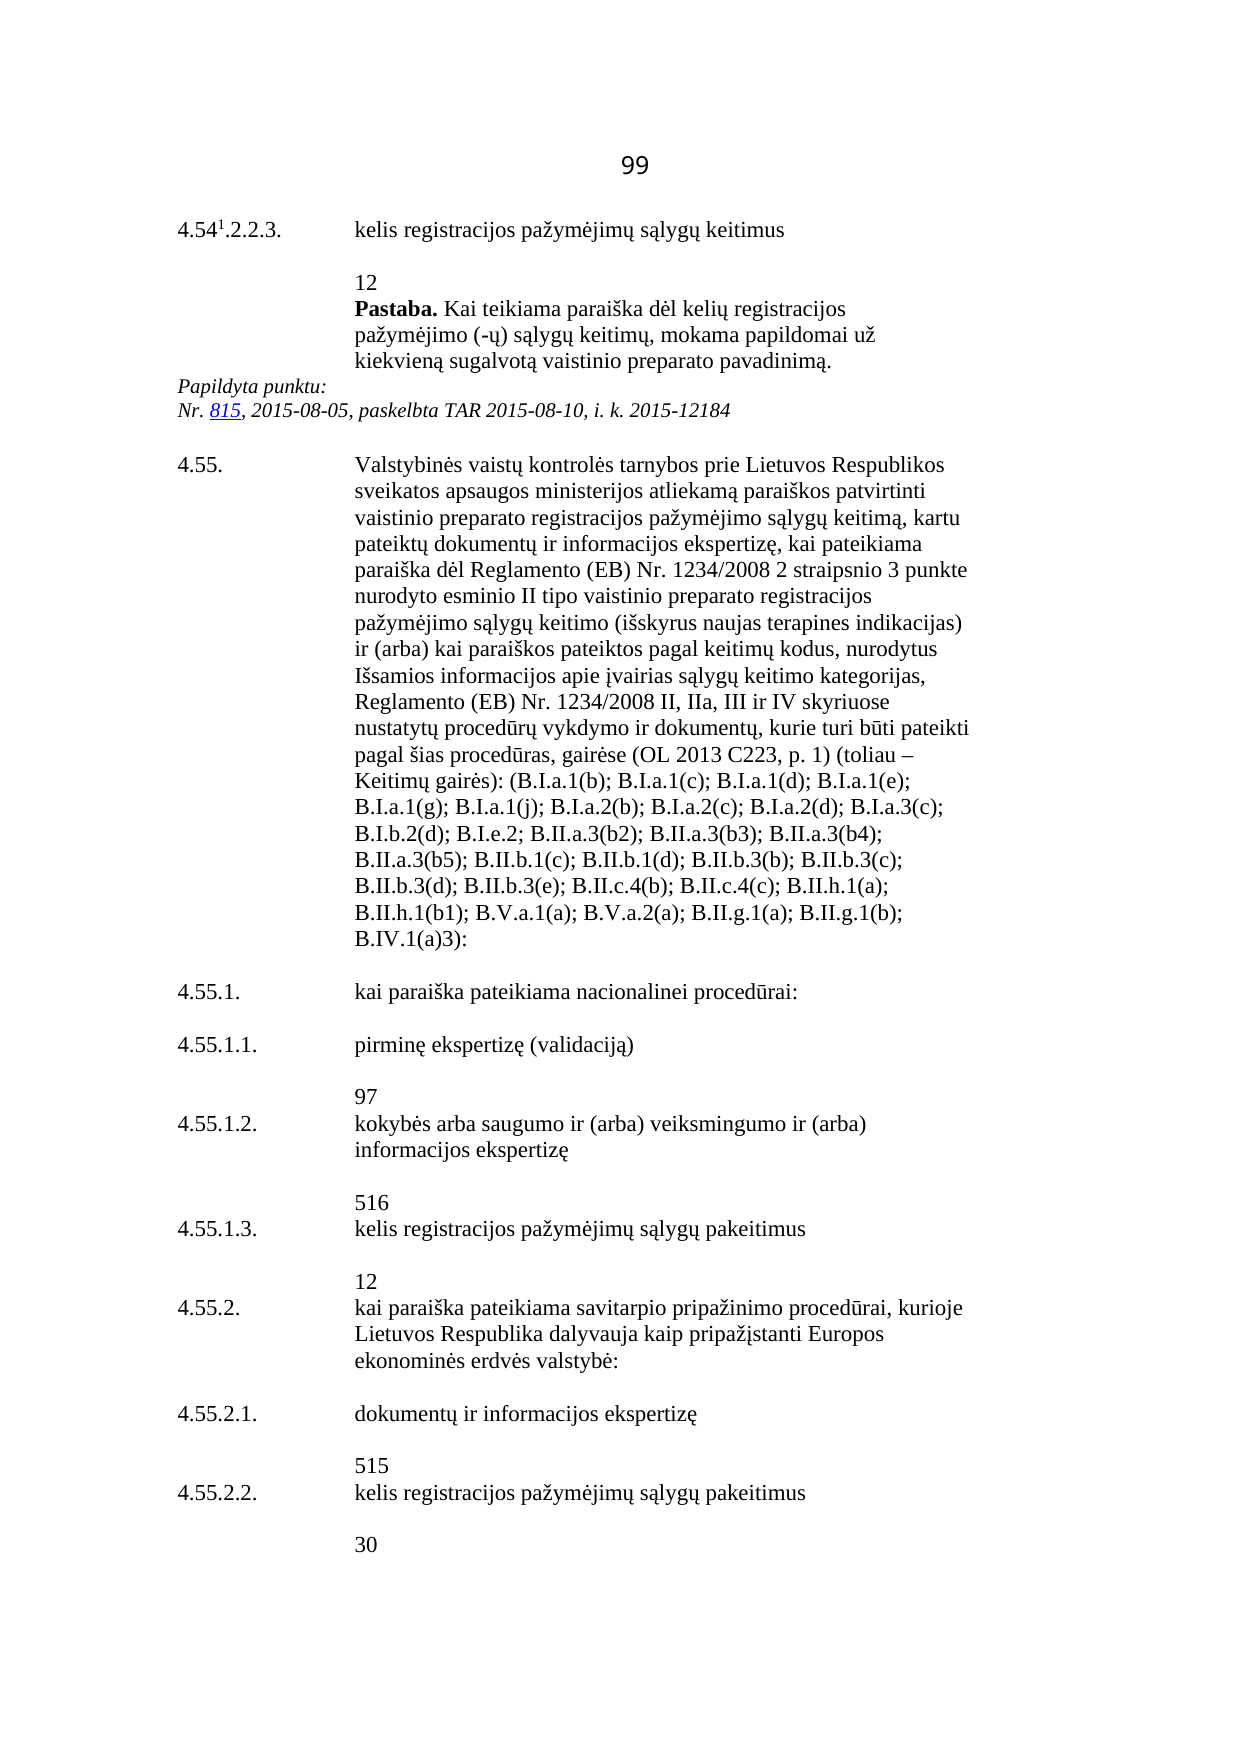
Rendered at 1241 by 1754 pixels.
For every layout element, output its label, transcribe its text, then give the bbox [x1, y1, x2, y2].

text 4.55.1.1. pirminę ekspertizę (validaciją) 97 [177, 1031, 974, 1110]
text 4.55.1. kai paraiška pateikiama nacionalinei procedūrai: [177, 978, 974, 1031]
text Nr. 815, 2015-08-05, paskelbta TAR 2015-08-10, i. k. 2015-12184 [177, 398, 1092, 422]
text 4.541.2.2.3. kelis registracijos pažymėjimų sąlygų keitimus 12 [177, 216, 945, 295]
text Papildyta punktu: [177, 374, 1092, 398]
text kiekvieną sugalvotą vaistinio preparato pavadinimą. [354, 348, 945, 374]
text 4.55.1.2. kokybės arba saugumo ir (arba) veiksmingumo ir (arba) informacijos ekspertizę 516 [177, 1110, 974, 1215]
text Pastaba. Kai teikiama paraiška dėl kelių registracijos [354, 295, 945, 321]
text 4.55.2. kai paraiška pateikiama savitarpio pripažinimo procedūrai, kurioje Lietuvos Respublika dalyvauja kaip pripažįstanti Europos ekonominės erdvės valstybė: [177, 1294, 974, 1399]
text 4.55.2.1. dokumentų ir informacijos ekspertizę 515 [177, 1399, 974, 1479]
text 4.55. Valstybinės vaistų kontrolės tarnybos prie Lietuvos Respublikos sveikatos apsaugos ministerijos atliekamą paraiškos patvirtinti vaistinio preparato registracijos pažymėjimo sąlygų keitimą, kartu pateiktų dokumentų ir informacijos ekspertizę, kai pateikiama paraiška dėl Reglamento (EB) Nr. 1234/2008 2 straipsnio 3 punkte nurodyto esminio II tipo vaistinio preparato registracijos pažymėjimo sąlygų keitimo (išskyrus naujas terapines indikacijas) ir (arba) kai paraiškos pateiktos pagal keitimų kodus, nurodytus Išsamios informacijos apie įvairias sąlygų keitimo kategorijas, Reglamento (EB) Nr. 1234/2008 II, IIa, III ir IV skyriuose nustatytų procedūrų vykdymo ir dokumentų, kurie turi būti pateikti pagal šias procedūras, gairėse (OL 2013 C223, p. 1) (toliau – Keitimų gairės): (B.I.a.1(b); B.I.a.1(c); B.I.a.1(d); B.I.a.1(e); B.I.a.1(g); B.I.a.1(j); B.I.a.2(b); B.I.a.2(c); B.I.a.2(d); B.I.a.3(c); B.I.b.2(d); B.I.e.2; B.II.a.3(b2); B.II.a.3(b3); B.II.a.3(b4); B.II.a.3(b5); B.II.b.1(c); B.II.b.1(d); B.II.b.3(b); B.II.b.3(c); B.II.b.3(d); B.II.b.3(e); B.II.c.4(b); B.II.c.4(c); B.II.h.1(a); B.II.h.1(b1); B.V.a.1(a); B.V.a.2(a); B.II.g.1(a); B.II.g.1(b); B.IV.1(a)3): [177, 451, 974, 978]
text pažymėjimo (-ų) sąlygų keitimų, mokama papildomai už [354, 321, 945, 348]
text 4.55.1.3. kelis registracijos pažymėjimų sąlygų pakeitimus 12 [177, 1215, 974, 1294]
text 4.55.2.2. kelis registracijos pažymėjimų sąlygų pakeitimus 30 [177, 1479, 974, 1558]
